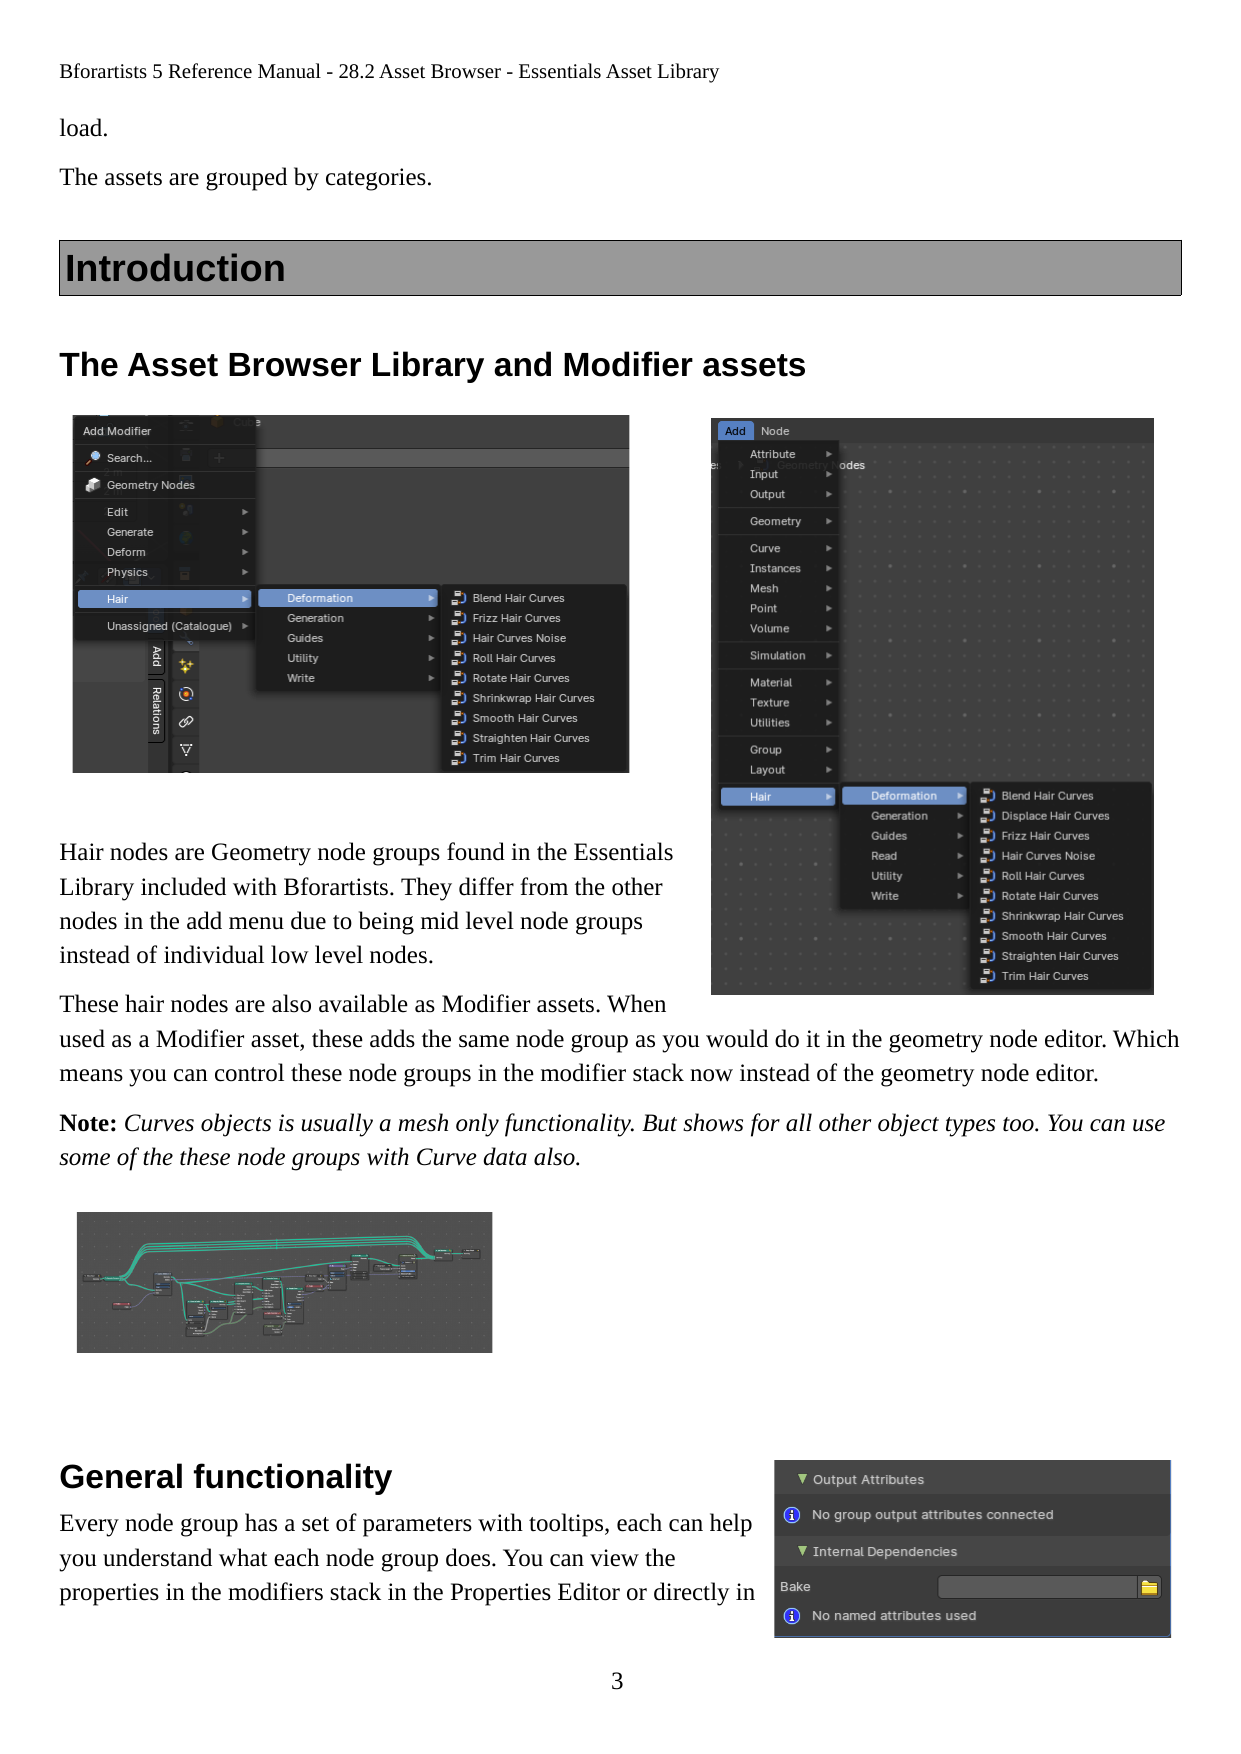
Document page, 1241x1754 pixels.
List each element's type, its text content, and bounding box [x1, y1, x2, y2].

text Every node group has a set of parameters with tooltips, each can help you understand what each node group does. You can view the properties in the modifiers stack in the Properties Editor or directly in [59, 1508, 774, 1606]
text The assets are grouped by categories. [59, 162, 1181, 190]
text Hair nodes are Geometry node groups found in the Essentials Library included with Bforartists. They differ from the other nodes in the add menu due to being mid level node groups instead of individual low level nodes. [59, 837, 711, 969]
table_header Introduction [60, 241, 1181, 295]
text Note: Curves objects is usually a mesh only functionality. But shows for all other object types too. You can use some of the these node groups with Curve data also. [59, 1108, 1181, 1171]
subtitle The Asset Browser Library and Modifier assets [59, 344, 1181, 383]
text load. [59, 113, 1181, 141]
picture [774, 1460, 1172, 1638]
subtitle General functionality [59, 1457, 1181, 1496]
text These hair nodes are also available as Modifier assets. When used as a Modifier asset, these adds the same node group as you would do it in the geometry node editor. Which means you can control these node groups in the modifier stack now instead of the geometry node editor. [59, 989, 1181, 1087]
picture [76, 1212, 493, 1353]
picture [72, 415, 630, 773]
picture [711, 418, 1154, 995]
